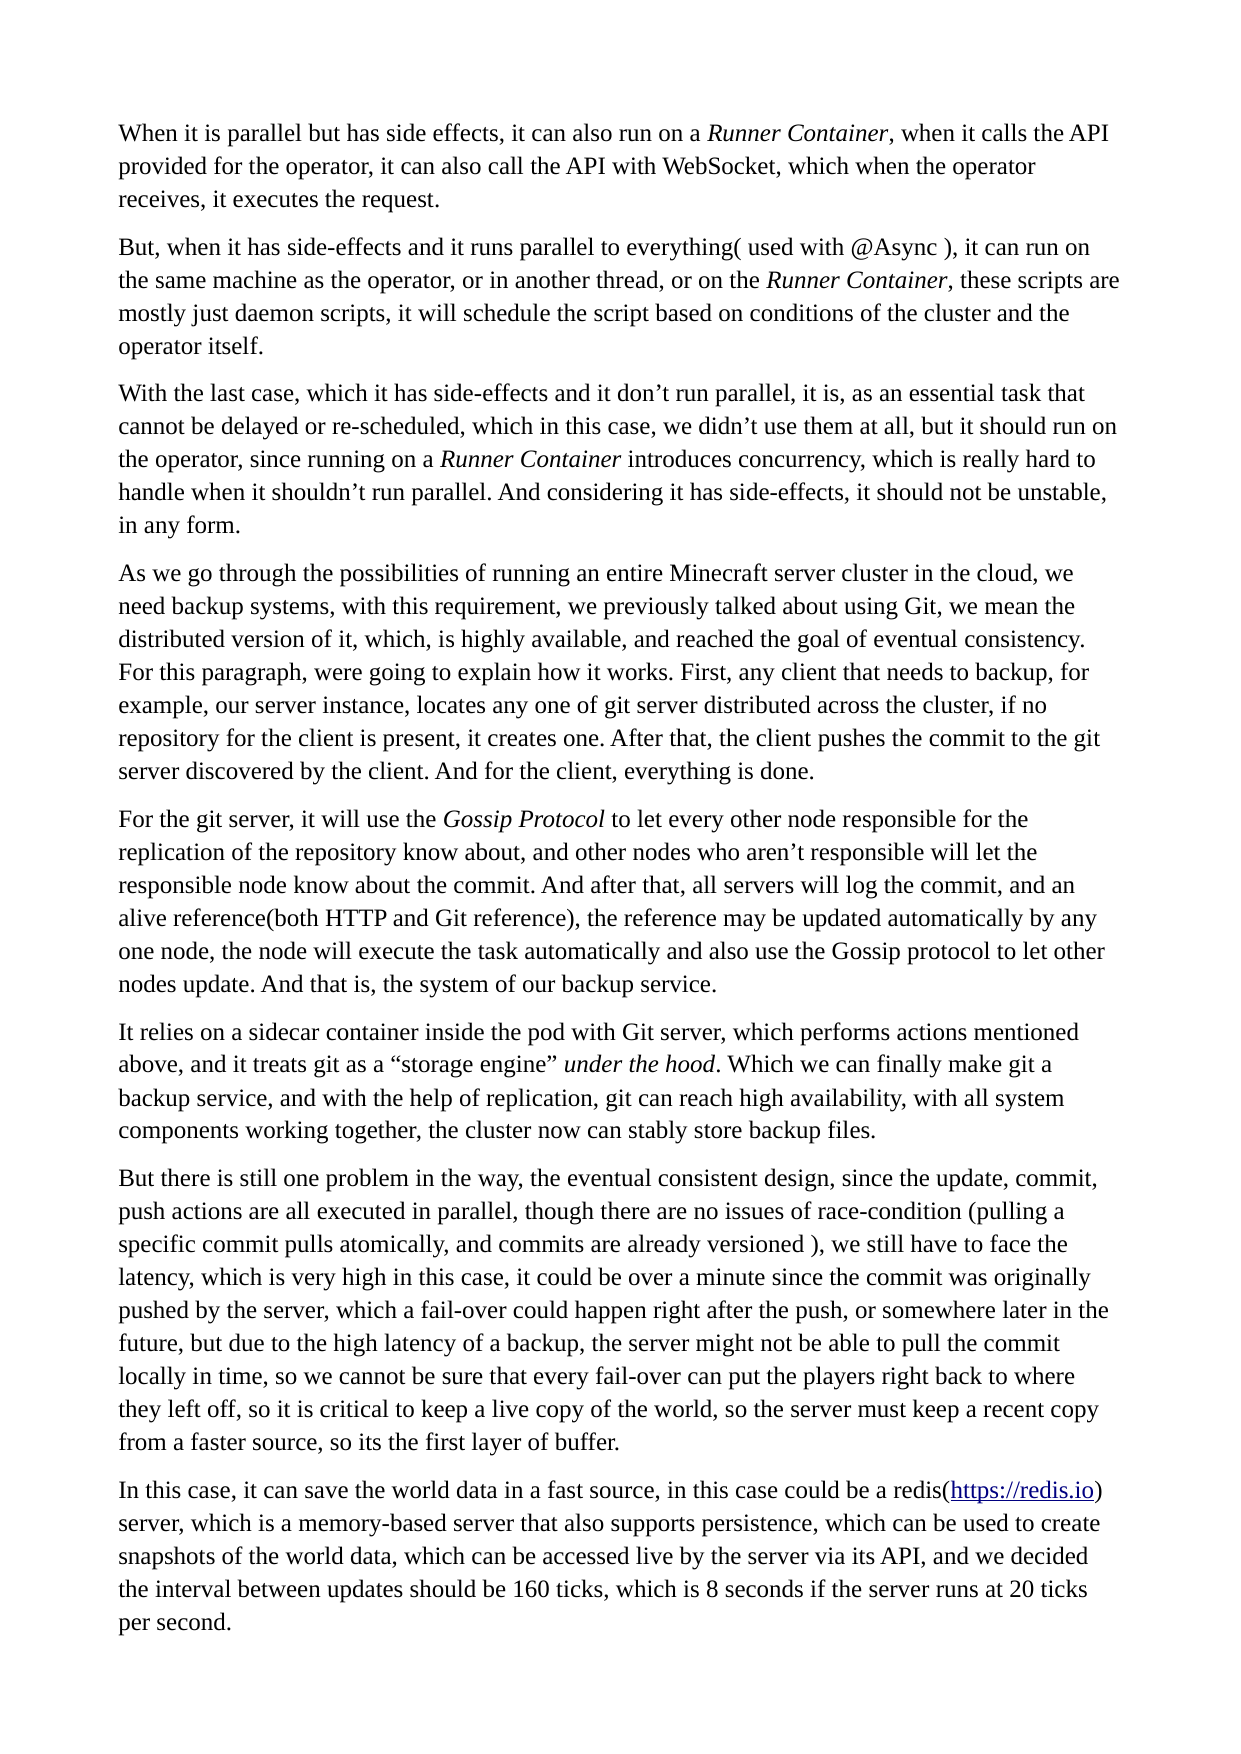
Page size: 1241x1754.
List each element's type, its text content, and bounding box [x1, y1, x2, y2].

text When it is parallel but has side effects, it can also run on a Runner Container, when it calls the API provided for the operator, it can also call the API with WebSocket, which when the operator receives, it executes the request. [118, 118, 1122, 213]
text With the last case, which it has side-effects and it don’t run parallel, it is, as an essential task that cannot be delayed or re-scheduled, which in this case, we didn’t use them at all, but it should run on the operator, since running on a Runner Container introduces concurrency, which is really hard to handle when it shouldn’t run parallel. And considering it has side-effects, it should not be unstable, in any form. [118, 378, 1122, 539]
text In this case, it can save the world data in a fast source, in this case could be a redis(https://redis.io) server, which is a memory-based server that also supports persistence, which can be used to create snapshots of the world data, which can be accessed live by the server via its API, and we decided the interval between updates should be 160 ticks, which is 8 seconds if the server runs at 20 ticks per second. [118, 1475, 1122, 1636]
text It relies on a sidecar container inside the pod with Git server, which performs actions mentioned above, and it treats git as a “storage engine” under the hood. Which we can finally make git a backup service, and with the help of replication, git can reach high availability, with all system components working together, the cluster now can stably store backup files. [118, 1017, 1122, 1144]
text As we go through the possibilities of running an entire Minecraft server cluster in the cloud, we need backup systems, with this requirement, we previously talked about using Git, we mean the distributed version of it, which, is highly available, and reached the goal of eventual consistency. For this paragraph, were going to explain how it works. First, any client that needs to backup, for example, our server instance, locates any one of git server distributed across the cluster, if no repository for the client is present, it creates one. After that, the client pushes the commit to the git server discovered by the client. And for the client, everything is done. [118, 558, 1122, 785]
text For the git server, it will use the Gossip Protocol to let every other node responsible for the replication of the repository know about, and other nodes who aren’t responsible will let the responsible node know about the commit. And after that, all servers will log the commit, and an alive reference(both HTTP and Git reference), the reference may be updated automatically by any one node, the node will execute the task automatically and also use the Gossip protocol to let other nodes update. And that is, the system of our backup service. [118, 804, 1122, 998]
text But, when it has side-effects and it runs parallel to everything( used with @Async ), it can run on the same machine as the operator, or in another thread, or on the Runner Container, these scripts are mostly just daemon scripts, it will schedule the script based on conditions of the cluster and the operator itself. [118, 232, 1122, 359]
text But there is still one problem in the way, the eventual consistent design, since the update, commit, push actions are all executed in parallel, though there are no issues of race-condition (pulling a specific commit pulls atomically, and commits are already versioned ), we still have to face the latency, which is very high in this case, it could be over a minute since the commit was originally pushed by the server, which a fail-over could happen right after the push, or somewhere later in the future, but due to the high latency of a backup, the server might not be able to pull the commit locally in time, so we cannot be sure that every fail-over can put the players right back to where they left off, so it is critical to keep a live copy of the world, so the server must keep a recent copy from a faster source, so its the first layer of buffer. [118, 1163, 1122, 1456]
